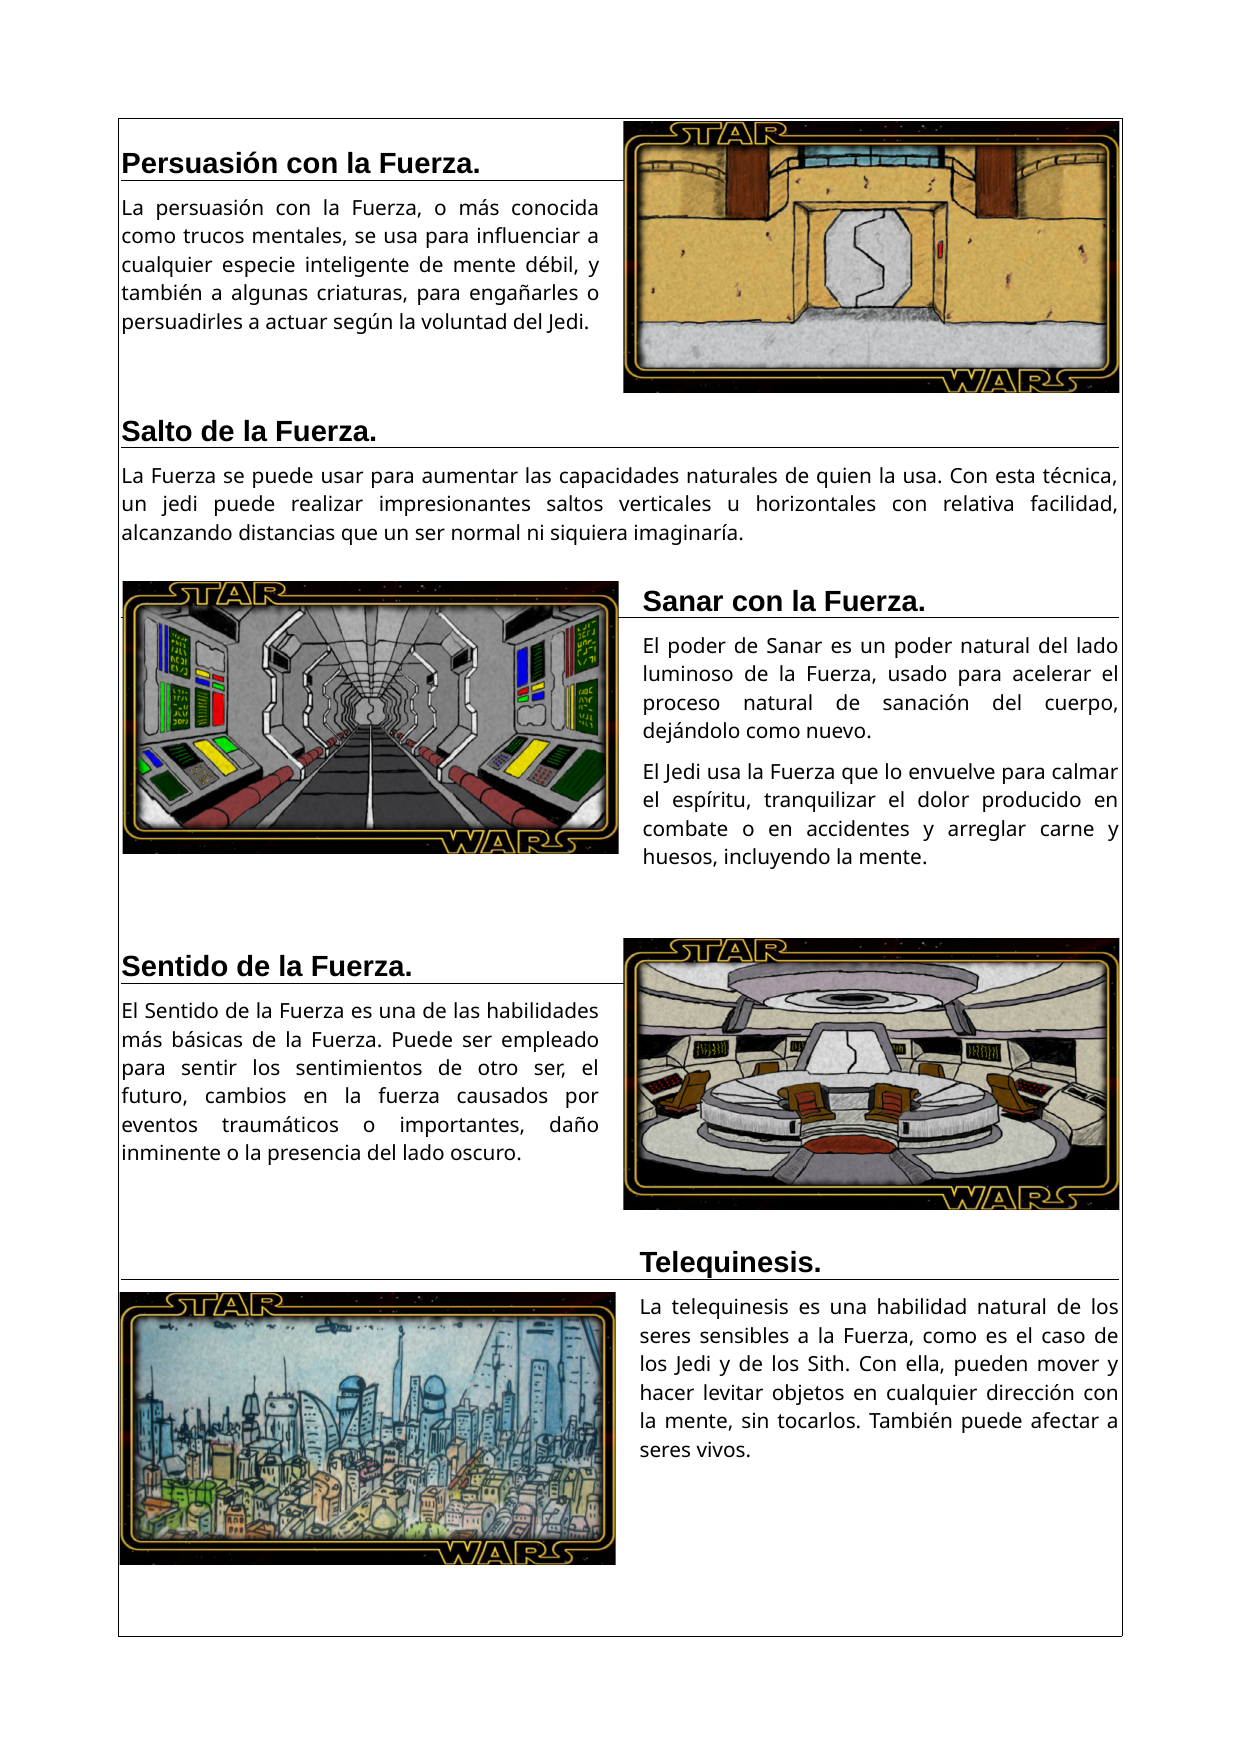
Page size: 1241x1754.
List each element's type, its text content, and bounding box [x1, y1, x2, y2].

text La telequinesis es una habilidad natural de los seres sensibles a la Fuerza, como es el caso de los Jedi y de los Sith. Con ella, pueden mover y hacer levitar objetos en cualquier dirección con la mente, sin tocarlos. También puede afectar a seres vivos. [616, 1292, 1119, 1463]
text El Jedi usa la Fuerza que lo envuelve para calmar el espíritu, tranquilizar el dolor producido en combate o en accidentes y arreglar carne y huesos, incluyendo la mente. [121, 757, 1119, 871]
picture [122, 581, 619, 854]
text La persuasión con la Fuerza, o más conocida como trucos mentales, se usa para influenciar a cualquier especie inteligente de mente débil, y también a algunas criaturas, para engañarles o persuadirles a actuar según la voluntad del Jedi. [121, 193, 623, 335]
subtitle Salto de la Fuerza. [121, 414, 1119, 447]
picture [119, 1292, 616, 1565]
subtitle Sanar con la Fuerza. [619, 584, 1119, 617]
picture [623, 938, 1120, 1210]
picture [623, 121, 1120, 393]
text La Fuerza se puede usar para aumentar las capacidades naturales de quien la usa. Con esta técnica, un jedi puede realizar impresionantes saltos verticales u horizontales con relativa facilidad, alcanzando distancias que un ser normal ni siquiera imaginaría. [121, 461, 1119, 546]
text El poder de Sanar es un poder natural del lado luminoso de la Fuerza, usado para acelerar el proceso natural de sanación del cuerpo, dejándolo como nuevo. [619, 631, 1119, 744]
subtitle Sentido de la Fuerza. [121, 949, 623, 983]
subtitle Telequinesis. [121, 1245, 1119, 1279]
subtitle Persuasión con la Fuerza. [121, 146, 623, 180]
text El Sentido de la Fuerza es una de las habilidades más básicas de la Fuerza. Puede ser empleado para sentir los sentimientos de otro ser, el futuro, cambios en la fuerza causados por eventos traumáticos o importantes, daño inminente o la presencia del lado oscuro. [121, 996, 623, 1167]
